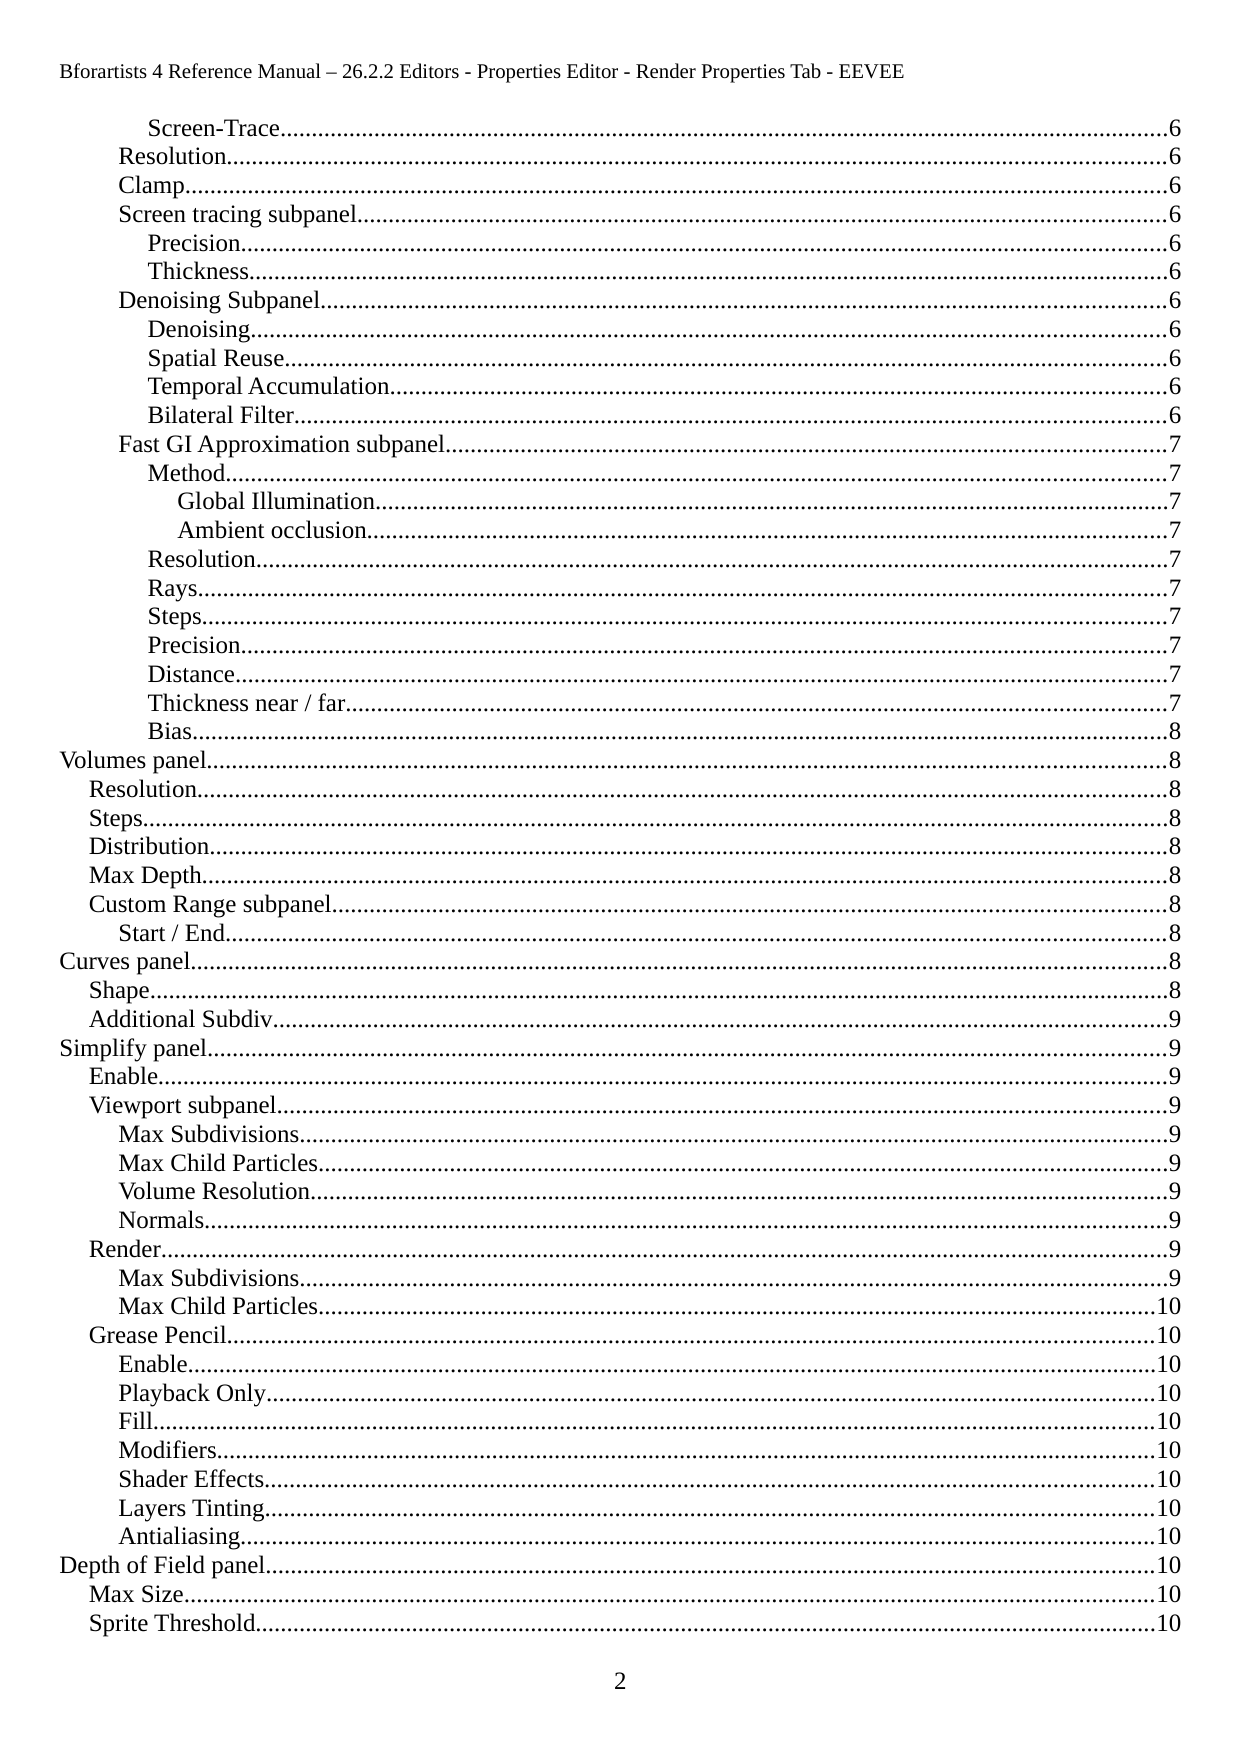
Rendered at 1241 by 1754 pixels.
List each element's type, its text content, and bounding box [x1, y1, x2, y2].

text Bilateral Filter 6 [147, 400, 1181, 429]
text Antialiasing 10 [118, 1521, 1181, 1550]
text Modifiers 10 [118, 1435, 1181, 1464]
text Volumes panel 8 [59, 745, 1181, 774]
text Resolution 7 [147, 544, 1181, 573]
text Steps 8 [88, 803, 1181, 831]
text Resolution 8 [88, 774, 1181, 803]
text Screen tracing subpanel 6 [118, 199, 1181, 228]
text Clamp 6 [118, 170, 1181, 199]
text Simplify panel 9 [59, 1033, 1181, 1061]
text Fast GI Approximation subpanel 7 [118, 429, 1181, 458]
text Max Subdivisions 9 [118, 1119, 1181, 1148]
text Distribution 8 [88, 831, 1181, 860]
text Playback Only 10 [118, 1378, 1181, 1406]
text Enable 10 [118, 1349, 1181, 1378]
text Curves panel 8 [59, 946, 1181, 975]
text Start / End 8 [118, 918, 1181, 946]
text Enable 9 [88, 1061, 1181, 1090]
text Render 9 [88, 1234, 1181, 1263]
text Grease Pencil 10 [88, 1320, 1181, 1349]
text Precision 6 [147, 228, 1181, 256]
text Method 7 [147, 458, 1181, 486]
text Max Child Particles 10 [118, 1291, 1181, 1320]
text Bias 8 [147, 716, 1181, 745]
text Denoising 6 [147, 314, 1181, 343]
text Screen-Trace 6 [147, 113, 1181, 141]
text Max Subdivisions 9 [118, 1263, 1181, 1291]
text Sprite Threshold 10 [88, 1608, 1181, 1636]
text Global Illumination 7 [177, 486, 1181, 515]
text Precision 7 [147, 630, 1181, 659]
text Layers Tinting 10 [118, 1493, 1181, 1521]
text Temporal Accumulation 6 [147, 371, 1181, 400]
text Shape 8 [88, 975, 1181, 1004]
text Max Depth 8 [88, 860, 1181, 889]
text Volume Resolution 9 [118, 1176, 1181, 1205]
text Distance 7 [147, 659, 1181, 688]
text Denoising Subpanel 6 [118, 285, 1181, 314]
text Resolution 6 [118, 141, 1181, 170]
text Normals 9 [118, 1205, 1181, 1234]
text Spatial Reuse 6 [147, 343, 1181, 371]
text Fill 10 [118, 1406, 1181, 1435]
text Thickness near / far 7 [147, 688, 1181, 716]
text Max Child Particles 9 [118, 1148, 1181, 1176]
text Viewport subpanel 9 [88, 1090, 1181, 1119]
text Thickness 6 [147, 256, 1181, 285]
text Max Size 10 [88, 1579, 1181, 1608]
text Custom Range subpanel 8 [88, 889, 1181, 918]
text Shader Effects 10 [118, 1464, 1181, 1493]
text Additional Subdiv 9 [88, 1004, 1181, 1033]
text Ambient occlusion 7 [177, 515, 1181, 544]
text Steps 7 [147, 601, 1181, 630]
text Depth of Field panel 10 [59, 1550, 1181, 1579]
text Rays 7 [147, 573, 1181, 601]
